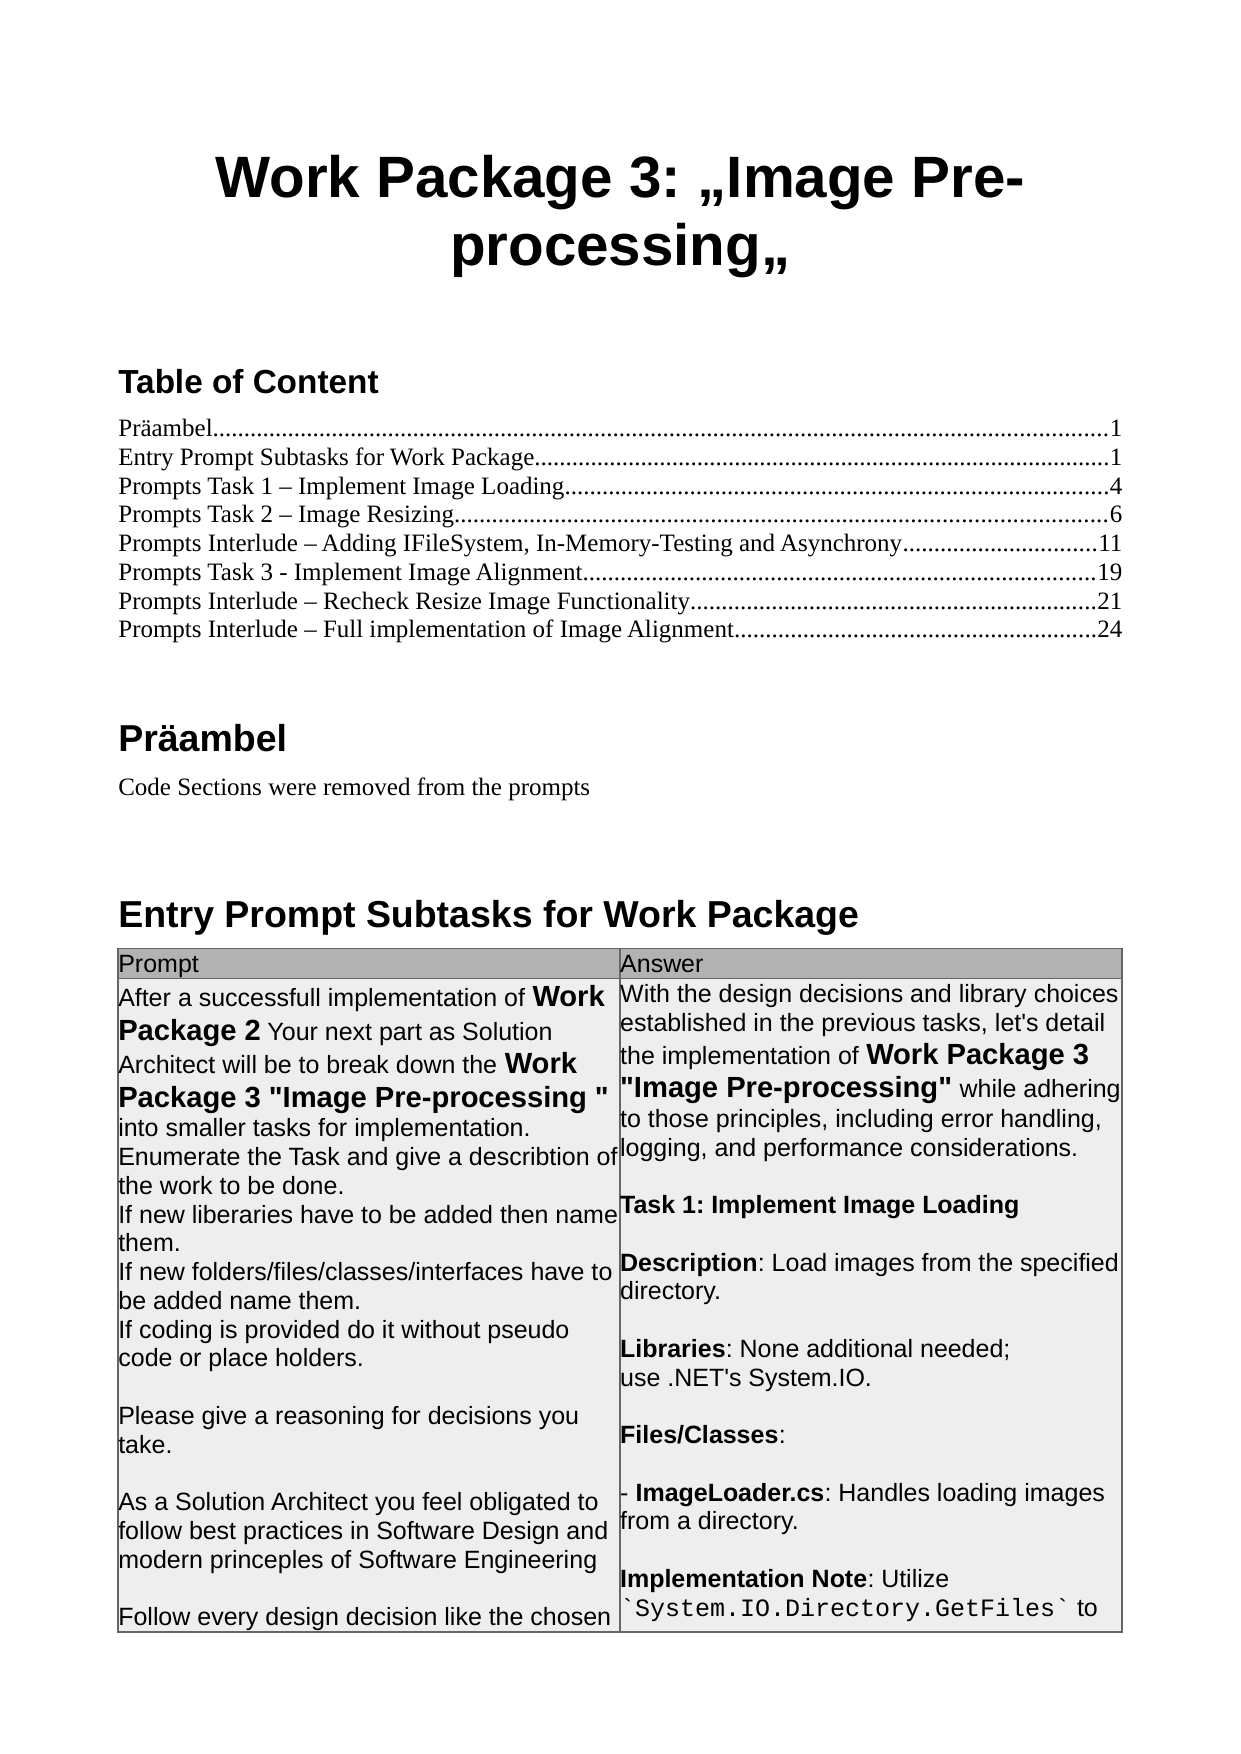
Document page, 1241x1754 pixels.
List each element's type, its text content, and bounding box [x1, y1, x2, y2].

text Prompts Task 1 – Implement Image Loading 4 [118, 471, 1122, 499]
subtitle Präambel [118, 716, 1122, 759]
text Prompts Interlude – Recheck Resize Image Functionality 21 [118, 586, 1122, 614]
table_header Prompt [119, 949, 619, 978]
text Prompts Interlude – Full implementation of Image Alignment 24 [118, 614, 1122, 643]
table_cell With the design decisions and library choices established in the previous tasks, let's detail the implementation of Work Package 3 "Image Pre-processing" while adhering to those principles, including error handling, logging, and performance considerations. Task 1: Implement Image Loading Description: Load images from the specified directory. Libraries: None additional needed; use .NET's System.IO. Files/Classes: - ImageLoader.cs: Handles loading images from a directory. Implementation Note: Utilize `System.IO.Directory.GetFiles` to [621, 979, 1121, 1631]
subtitle Table of Content [118, 362, 1122, 401]
text Entry Prompt Subtasks for Work Package 1 [118, 442, 1122, 471]
text Prompts Task 3 - Implement Image Alignment 19 [118, 557, 1122, 586]
table_header Answer [621, 949, 1121, 978]
title Work Package 3: „Image Pre-processing„ [118, 143, 1122, 277]
text Code Sections were removed from the prompts [118, 772, 1122, 800]
text Präambel 1 [118, 413, 1122, 442]
table_cell After a successfull implementation of Work Package 2 Your next part as Solution Architect will be to break down the Work Package 3 "Image Pre-processing " into smaller tasks for implementation. Enumerate the Task and give a describtion of the work to be done. If new liberaries have to be added then name them. If new folders/files/classes/interfaces have to be added name them. If coding is provided do it without pseudo code or place holders. Please give a reasoning for decisions you take. As a Solution Architect you feel obligated to follow best practices in Software Design and modern princeples of Software Engineering Follow every design decision like the chosen [119, 979, 619, 1631]
subtitle Entry Prompt Subtasks for Work Package [118, 892, 1122, 935]
text Prompts Task 2 – Image Resizing 6 [118, 499, 1122, 528]
text Prompts Interlude – Adding IFileSystem, In-Memory-Testing and Asynchrony 11 [118, 528, 1122, 557]
